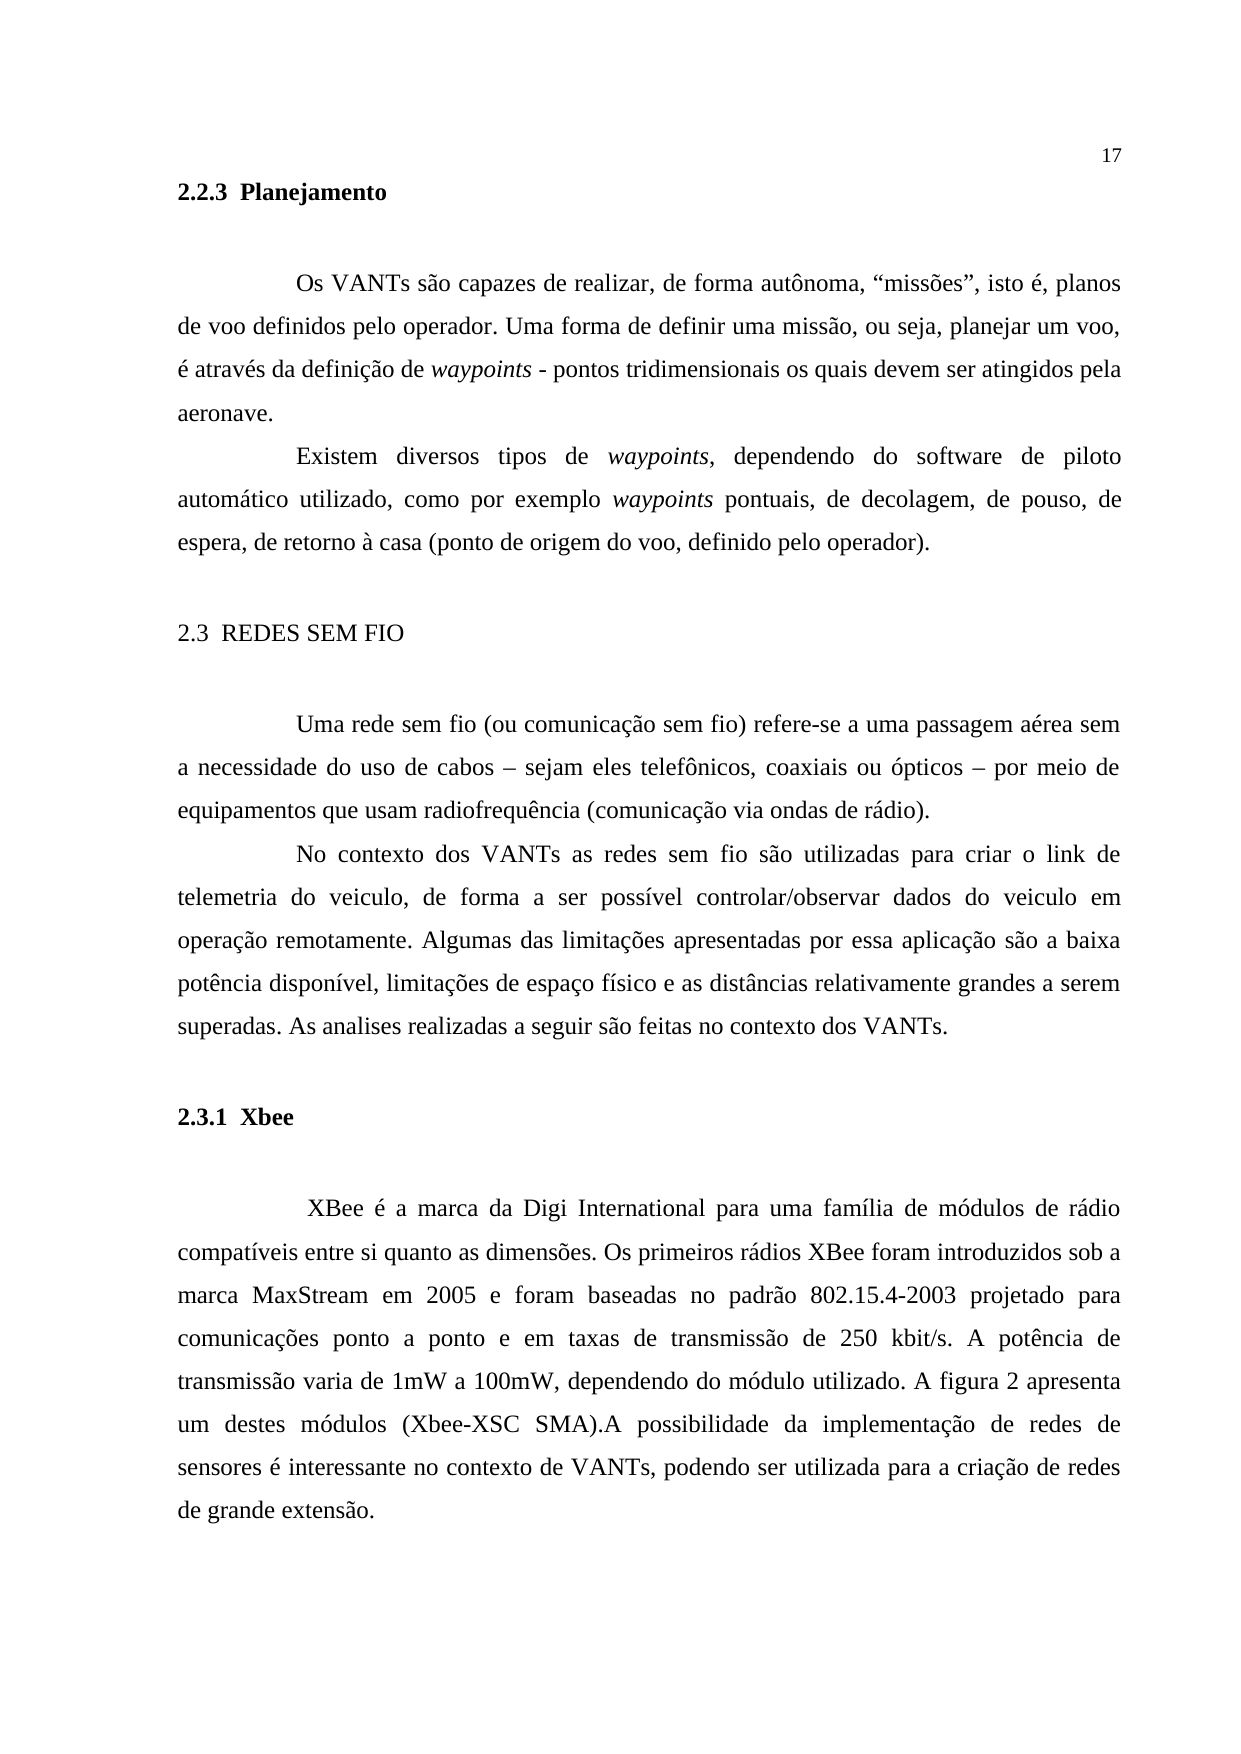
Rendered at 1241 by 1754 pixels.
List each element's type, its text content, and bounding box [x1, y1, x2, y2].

text No contexto dos VANTs as redes sem fio são utilizadas para criar o link de telemetria do veiculo, de forma a ser possível controlar/observar dados do veiculo em operação remotamente. Algumas das limitações apresentadas por essa aplicação são a baixa potência disponível, limitações de espaço físico e as distâncias relativamente grandes a serem superadas. As analises realizadas a seguir são feitas no contexto dos VANTs. [177, 839, 1122, 1040]
subtitle Redes sem fio [177, 618, 1122, 647]
subtitle Xbee [177, 1102, 1122, 1131]
text Os VANTs são capazes de realizar, de forma autônoma, “missões”, isto é, planos de voo definidos pelo operador. Uma forma de definir uma missão, ou seja, planejar um voo, é através da definição de waypoints - pontos tridimensionais os quais devem ser atingidos pela aeronave. [177, 268, 1122, 426]
text Uma rede sem fio (ou comunicação sem fio) refere-se a uma passagem aérea sem a necessidade do uso de cabos – sejam eles telefônicos, coaxiais ou ópticos – por meio de equipamentos que usam radiofrequência (comunicação via ondas de rádio). [177, 709, 1122, 824]
text Existem diversos tipos de waypoints, dependendo do software de piloto automático utilizado, como por exemplo waypoints pontuais, de decolagem, de pouso, de espera, de retorno à casa (ponto de origem do voo, definido pelo operador). [177, 441, 1122, 556]
subtitle Planejamento [177, 177, 1122, 206]
text XBee é a marca da Digi International para uma família de módulos de rádio compatíveis entre si quanto as dimensões. Os primeiros rádios XBee foram introduzidos sob a marca MaxStream em 2005 e foram baseadas no padrão 802.15.4-2003 projetado para comunicações ponto a ponto e em taxas de transmissão de 250 kbit/s. A potência de transmissão varia de 1mW a 100mW, dependendo do módulo utilizado. A figura 2 apresenta um destes módulos (Xbee-XSC SMA).A possibilidade da implementação de redes de sensores é interessante no contexto de VANTs, podendo ser utilizada para a criação de redes de grande extensão. [177, 1193, 1122, 1524]
